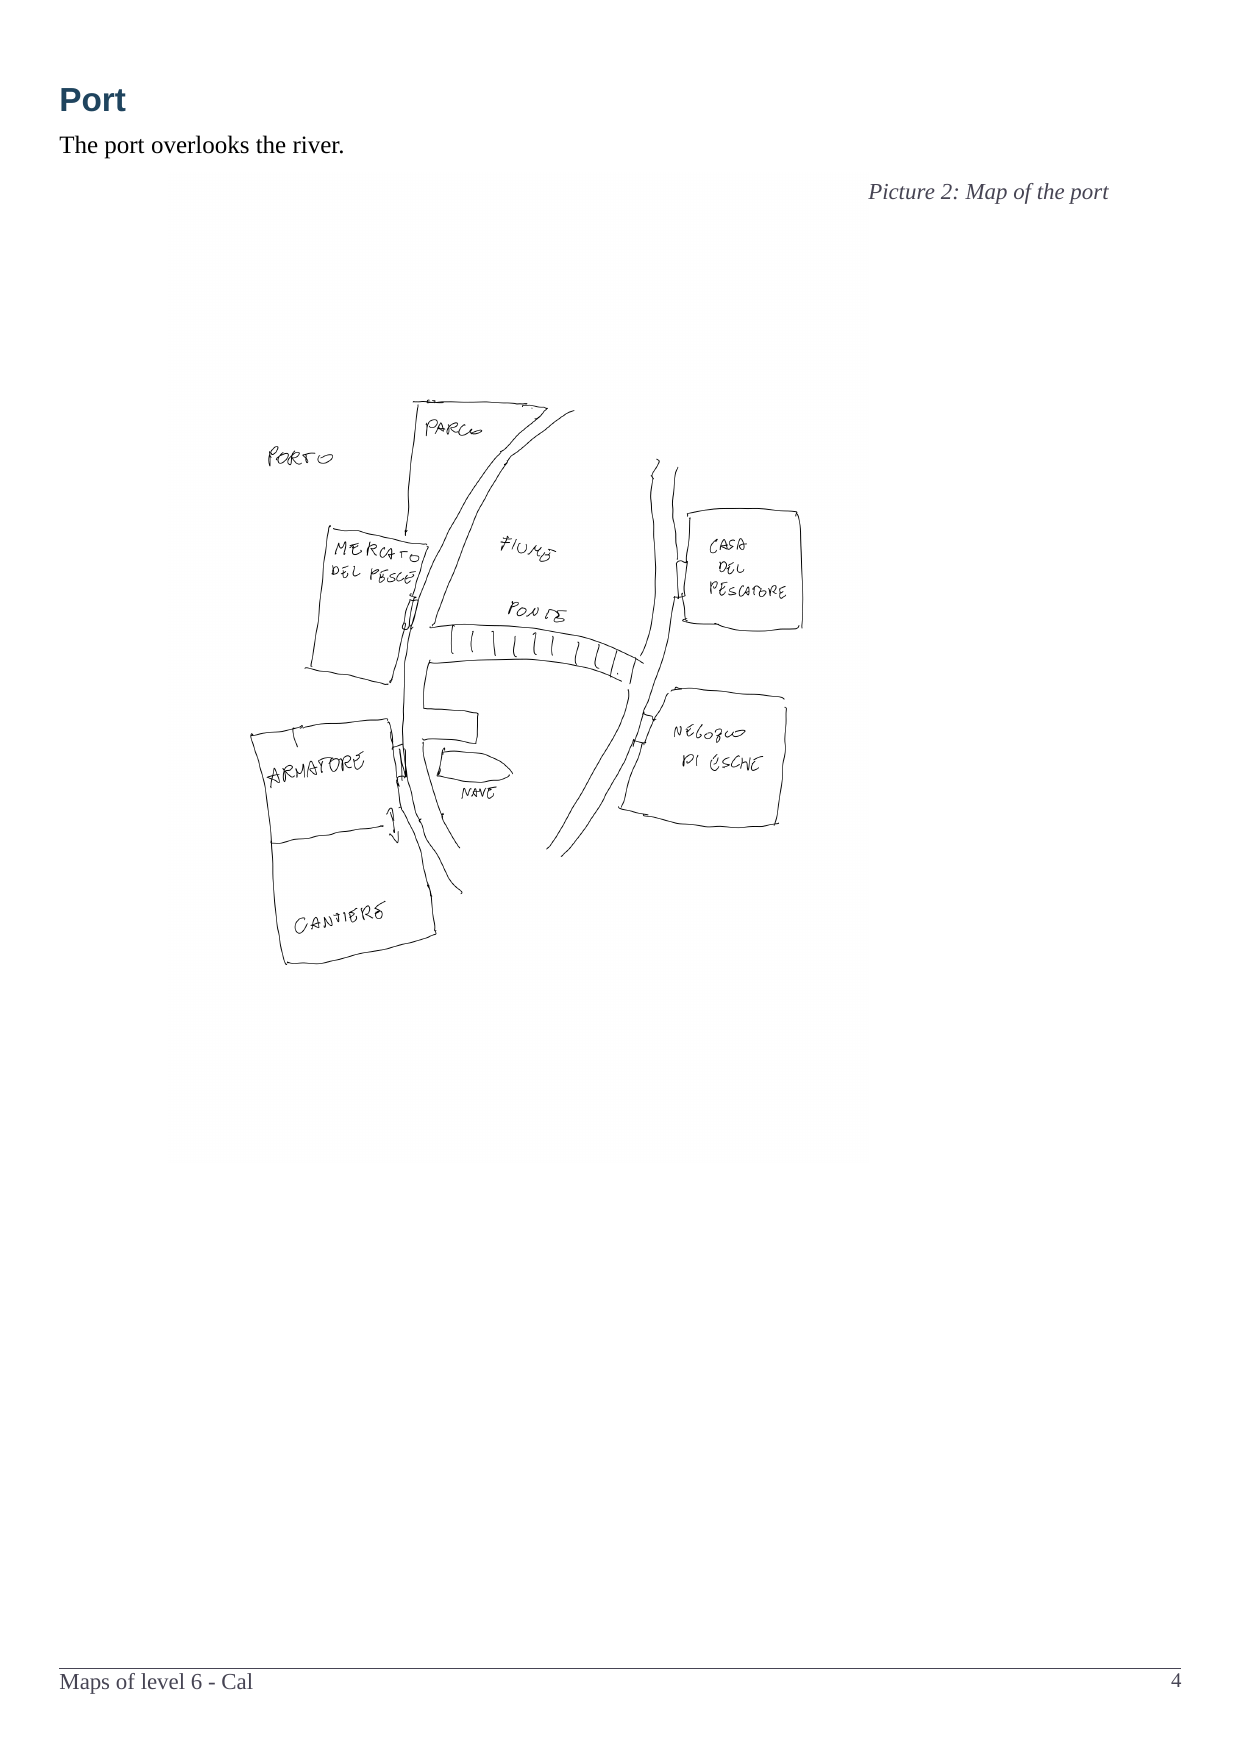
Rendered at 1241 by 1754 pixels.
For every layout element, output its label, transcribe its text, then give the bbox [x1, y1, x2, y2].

picture [168, 172, 869, 1163]
subtitle Port [59, 80, 1181, 118]
text The port overlooks the river. [59, 131, 1181, 159]
text Picture 2: Map of the port [869, 178, 1172, 204]
text [68, 178, 168, 204]
